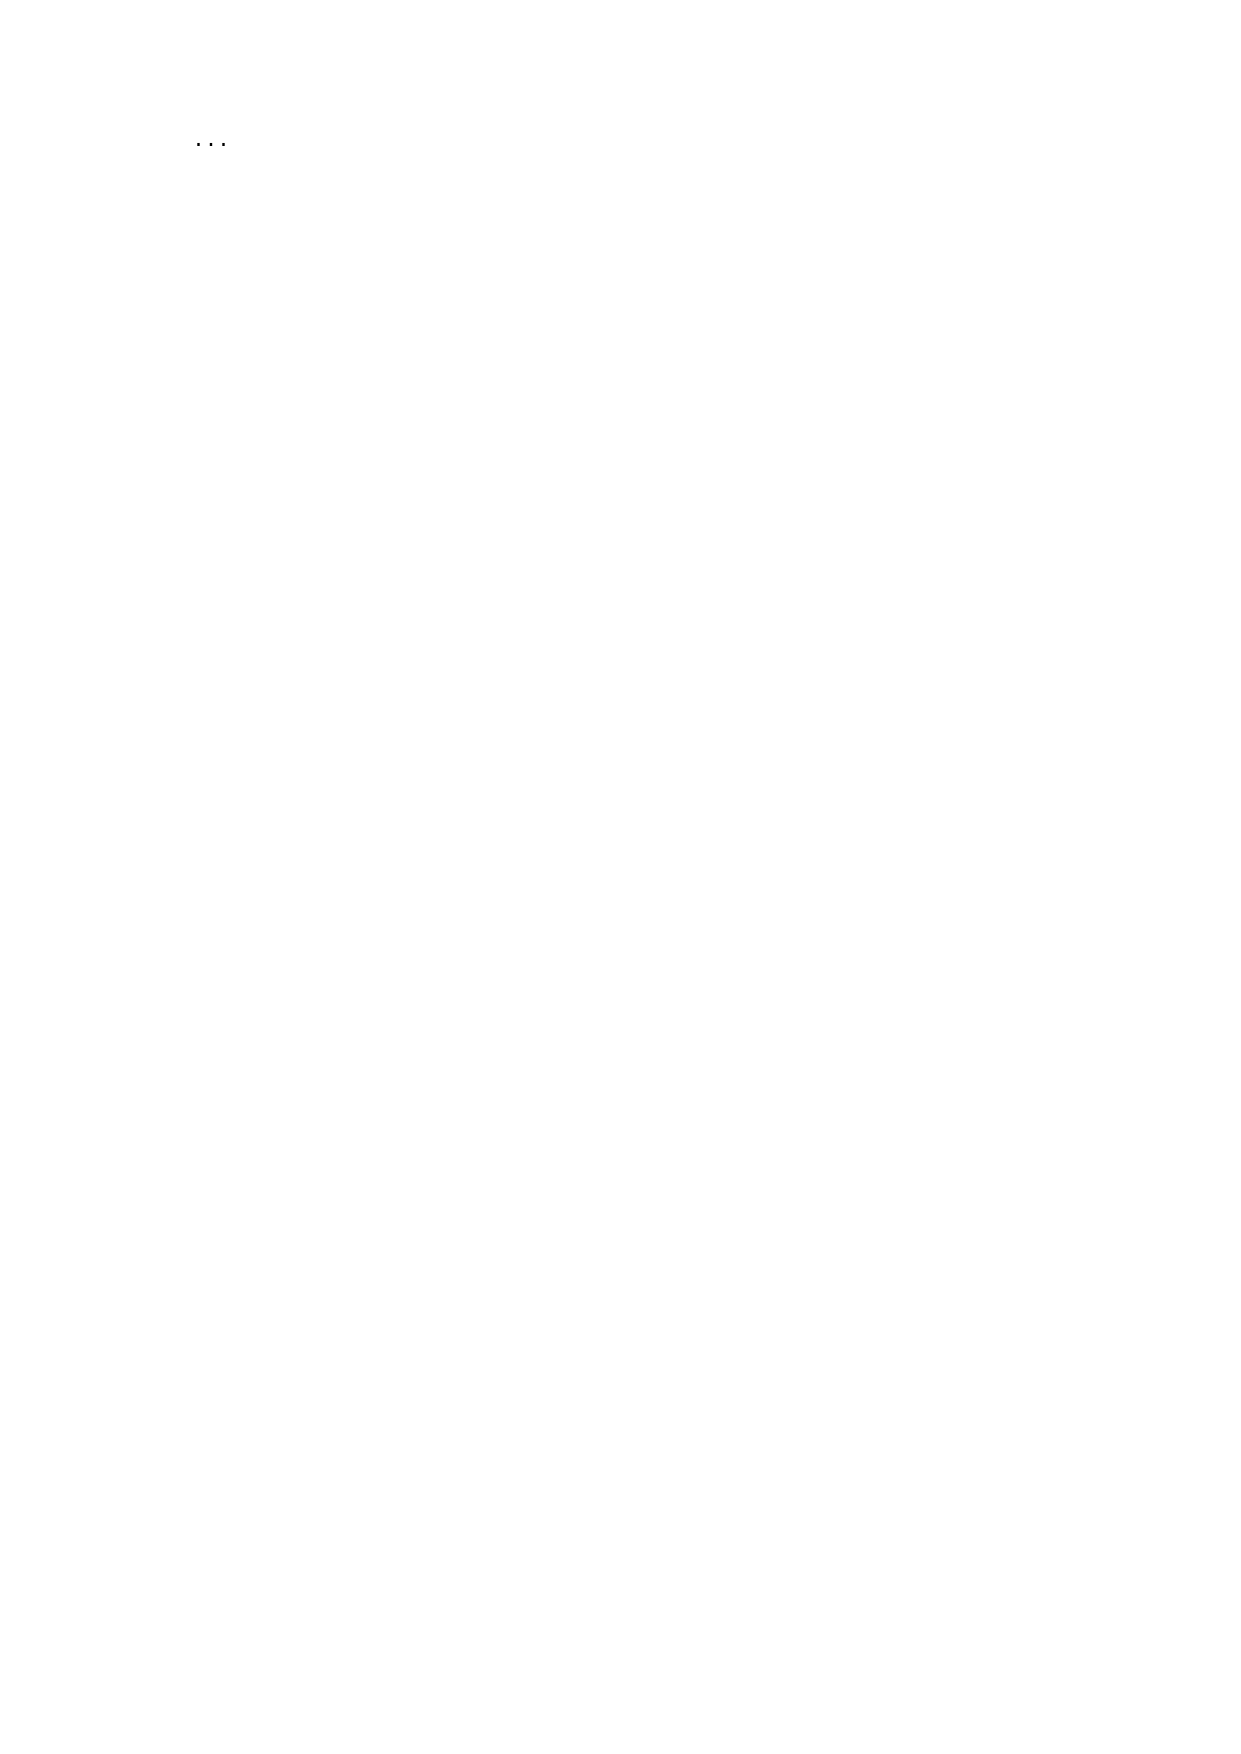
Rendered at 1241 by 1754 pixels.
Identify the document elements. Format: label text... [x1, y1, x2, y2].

text ... [118, 118, 1122, 152]
